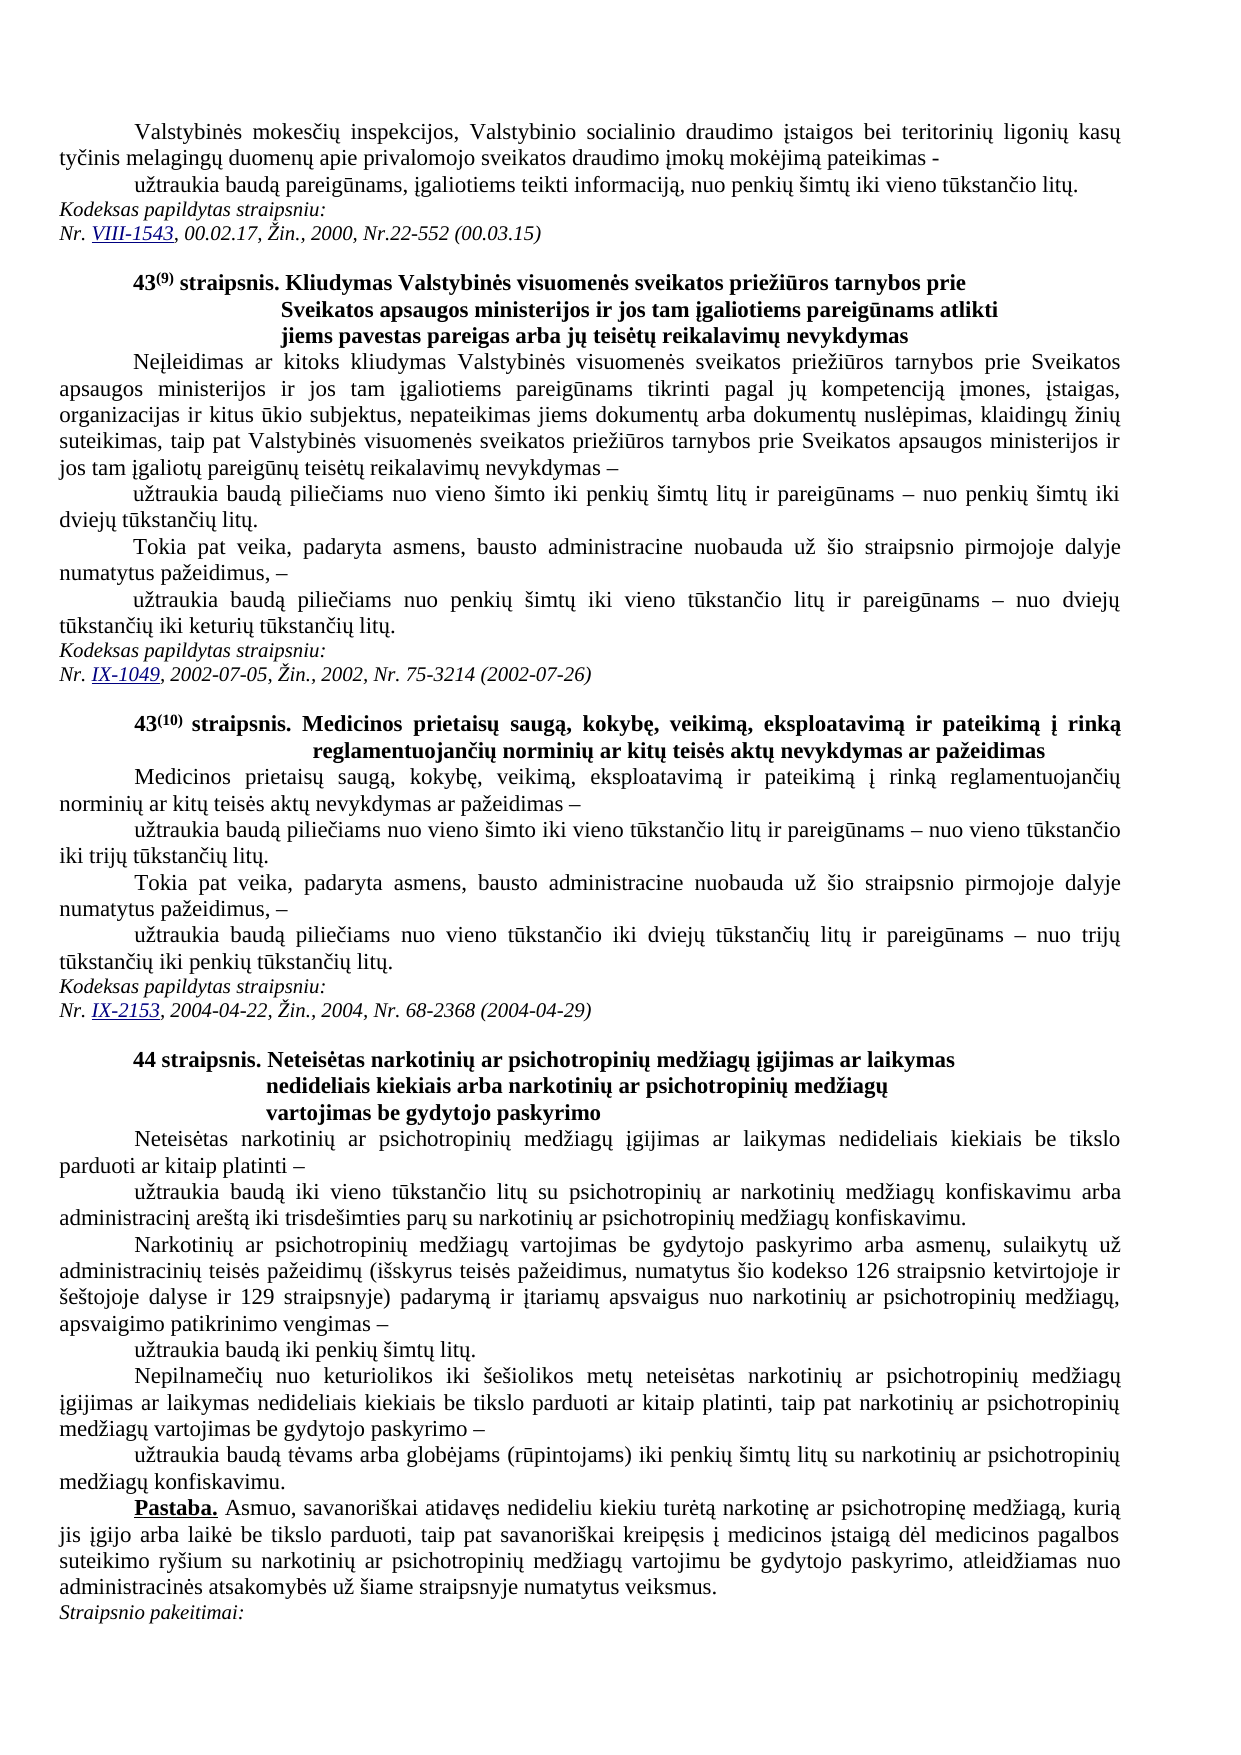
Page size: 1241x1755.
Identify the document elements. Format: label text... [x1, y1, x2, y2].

text 43(10) straipsnis. Medicinos prietaisų saugą, kokybę, veikimą, eksploatavimą ir pateikimą į rinką reglamentuojančių norminių ar kitų teisės aktų nevykdymas ar pažeidimas [134, 711, 1122, 763]
text užtraukia baudą piliečiams nuo vieno šimto iki penkių šimtų litų ir pareigūnams – nuo penkių šimtų iki dviejų tūkstančių litų. [59, 480, 1122, 533]
text 44 straipsnis. Neteisėtas narkotinių ar psichotropinių medžiagų įgijimas ar laikymas [59, 1046, 1122, 1073]
text Kodeksas papildytas straipsniu: [59, 974, 1122, 998]
text užtraukia baudą piliečiams nuo vieno tūkstančio iki dviejų tūkstančių litų ir pareigūnams – nuo trijų tūkstančių iki penkių tūkstančių litų. [59, 921, 1122, 974]
text užtraukia baudą piliečiams nuo penkių šimtų iki vieno tūkstančio litų ir pareigūnams – nuo dviejų tūkstančių iki keturių tūkstančių litų. [59, 586, 1122, 638]
text užtraukia baudą piliečiams nuo vieno šimto iki vieno tūkstančio litų ir pareigūnams – nuo vieno tūkstančio iki trijų tūkstančių litų. [59, 816, 1122, 869]
text Nr. IX-2153, 2004-04-22, Žin., 2004, Nr. 68-2368 (2004-04-29) [59, 998, 1122, 1022]
text užtraukia baudą iki vieno tūkstančio litų su psichotropinių ar narkotinių medžiagų konfiskavimu arba administracinį areštą iki trisdešimties parų su narkotinių ar psichotropinių medžiagų konfiskavimu. [59, 1178, 1122, 1231]
text Nr. IX-1049, 2002-07-05, Žin., 2002, Nr. 75-3214 (2002-07-26) [59, 662, 1122, 686]
text Medicinos prietaisų saugą, kokybę, veikimą, eksploatavimą ir pateikimą į rinką reglamentuojančių norminių ar kitų teisės aktų nevykdymas ar pažeidimas – [59, 763, 1122, 816]
text Tokia pat veika, padaryta asmens, bausto administracine nuobauda už šio straipsnio pirmojoje dalyje numatytus pažeidimus, – [59, 533, 1122, 586]
text Kodeksas papildytas straipsniu: [59, 638, 1122, 662]
text vartojimas be gydytojo paskyrimo [59, 1099, 1122, 1125]
text Neteisėtas narkotinių ar psichotropinių medžiagų įgijimas ar laikymas nedideliais kiekiais be tikslo parduoti ar kitaip platinti – [59, 1125, 1122, 1178]
text jiems pavestas pareigas arba jų teisėtų reikalavimų nevykdymas [59, 322, 1122, 348]
text Nepilnamečių nuo keturiolikos iki šešiolikos metų neteisėtas narkotinių ar psichotropinių medžiagų įgijimas ar laikymas nedideliais kiekiais be tikslo parduoti ar kitaip platinti, taip pat narkotinių ar psichotropinių medžiagų vartojimas be gydytojo paskyrimo – [59, 1362, 1122, 1442]
subtitle Sveikatos apsaugos ministerijos ir jos tam įgaliotiems pareigūnams atlikti [59, 296, 1122, 322]
text Valstybinės mokesčių inspekcijos, Valstybinio socialinio draudimo įstaigos bei teritorinių ligonių kasų tyčinis melagingų duomenų apie privalomojo sveikatos draudimo įmokų mokėjimą pateikimas - [59, 118, 1122, 171]
text užtraukia baudą tėvams arba globėjams (rūpintojams) iki penkių šimtų litų su narkotinių ar psichotropinių medžiagų konfiskavimu. [59, 1442, 1122, 1494]
text 43(9) straipsnis. Kliudymas Valstybinės visuomenės sveikatos priežiūros tarnybos prie [59, 269, 1122, 296]
text nedideliais kiekiais arba narkotinių ar psichotropinių medžiagų [59, 1073, 1122, 1099]
text Pastaba. Asmuo, savanoriškai atidavęs nedideliu kiekiu turėtą narkotinę ar psichotropinę medžiagą, kurią jis įgijo arba laikė be tikslo parduoti, taip pat savanoriškai kreipęsis į medicinos įstaigą dėl medicinos pagalbos suteikimo ryšium su narkotinių ar psichotropinių medžiagų vartojimu be gydytojo paskyrimo, atleidžiamas nuo administracinės atsakomybės už šiame straipsnyje numatytus veiksmus. [59, 1494, 1122, 1600]
text užtraukia baudą iki penkių šimtų litų. [59, 1336, 1122, 1362]
text Neįleidimas ar kitoks kliudymas Valstybinės visuomenės sveikatos priežiūros tarnybos prie Sveikatos apsaugos ministerijos ir jos tam įgaliotiems pareigūnams tikrinti pagal jų kompetenciją įmones, įstaigas, organizacijas ir kitus ūkio subjektus, nepateikimas jiems dokumentų arba dokumentų nuslėpimas, klaidingų žinių suteikimas, taip pat Valstybinės visuomenės sveikatos priežiūros tarnybos prie Sveikatos apsaugos ministerijos ir jos tam įgaliotų pareigūnų teisėtų reikalavimų nevykdymas – [59, 348, 1122, 480]
text Narkotinių ar psichotropinių medžiagų vartojimas be gydytojo paskyrimo arba asmenų, sulaikytų už administracinių teisės pažeidimų (išskyrus teisės pažeidimus, numatytus šio kodekso 126 straipsnio ketvirtojoje ir šeštojoje dalyse ir 129 straipsnyje) padarymą ir įtariamų apsvaigus nuo narkotinių ar psichotropinių medžiagų, apsvaigimo patikrinimo vengimas – [59, 1231, 1122, 1336]
text Nr. VIII-1543, 00.02.17, Žin., 2000, Nr.22-552 (00.03.15) [59, 221, 1122, 245]
text Kodeksas papildytas straipsniu: [59, 197, 1122, 221]
text Straipsnio pakeitimai: [59, 1600, 1122, 1624]
text Tokia pat veika, padaryta asmens, bausto administracine nuobauda už šio straipsnio pirmojoje dalyje numatytus pažeidimus, – [59, 869, 1122, 921]
text užtraukia baudą pareigūnams, įgaliotiems teikti informaciją, nuo penkių šimtų iki vieno tūkstančio litų. [59, 171, 1122, 197]
